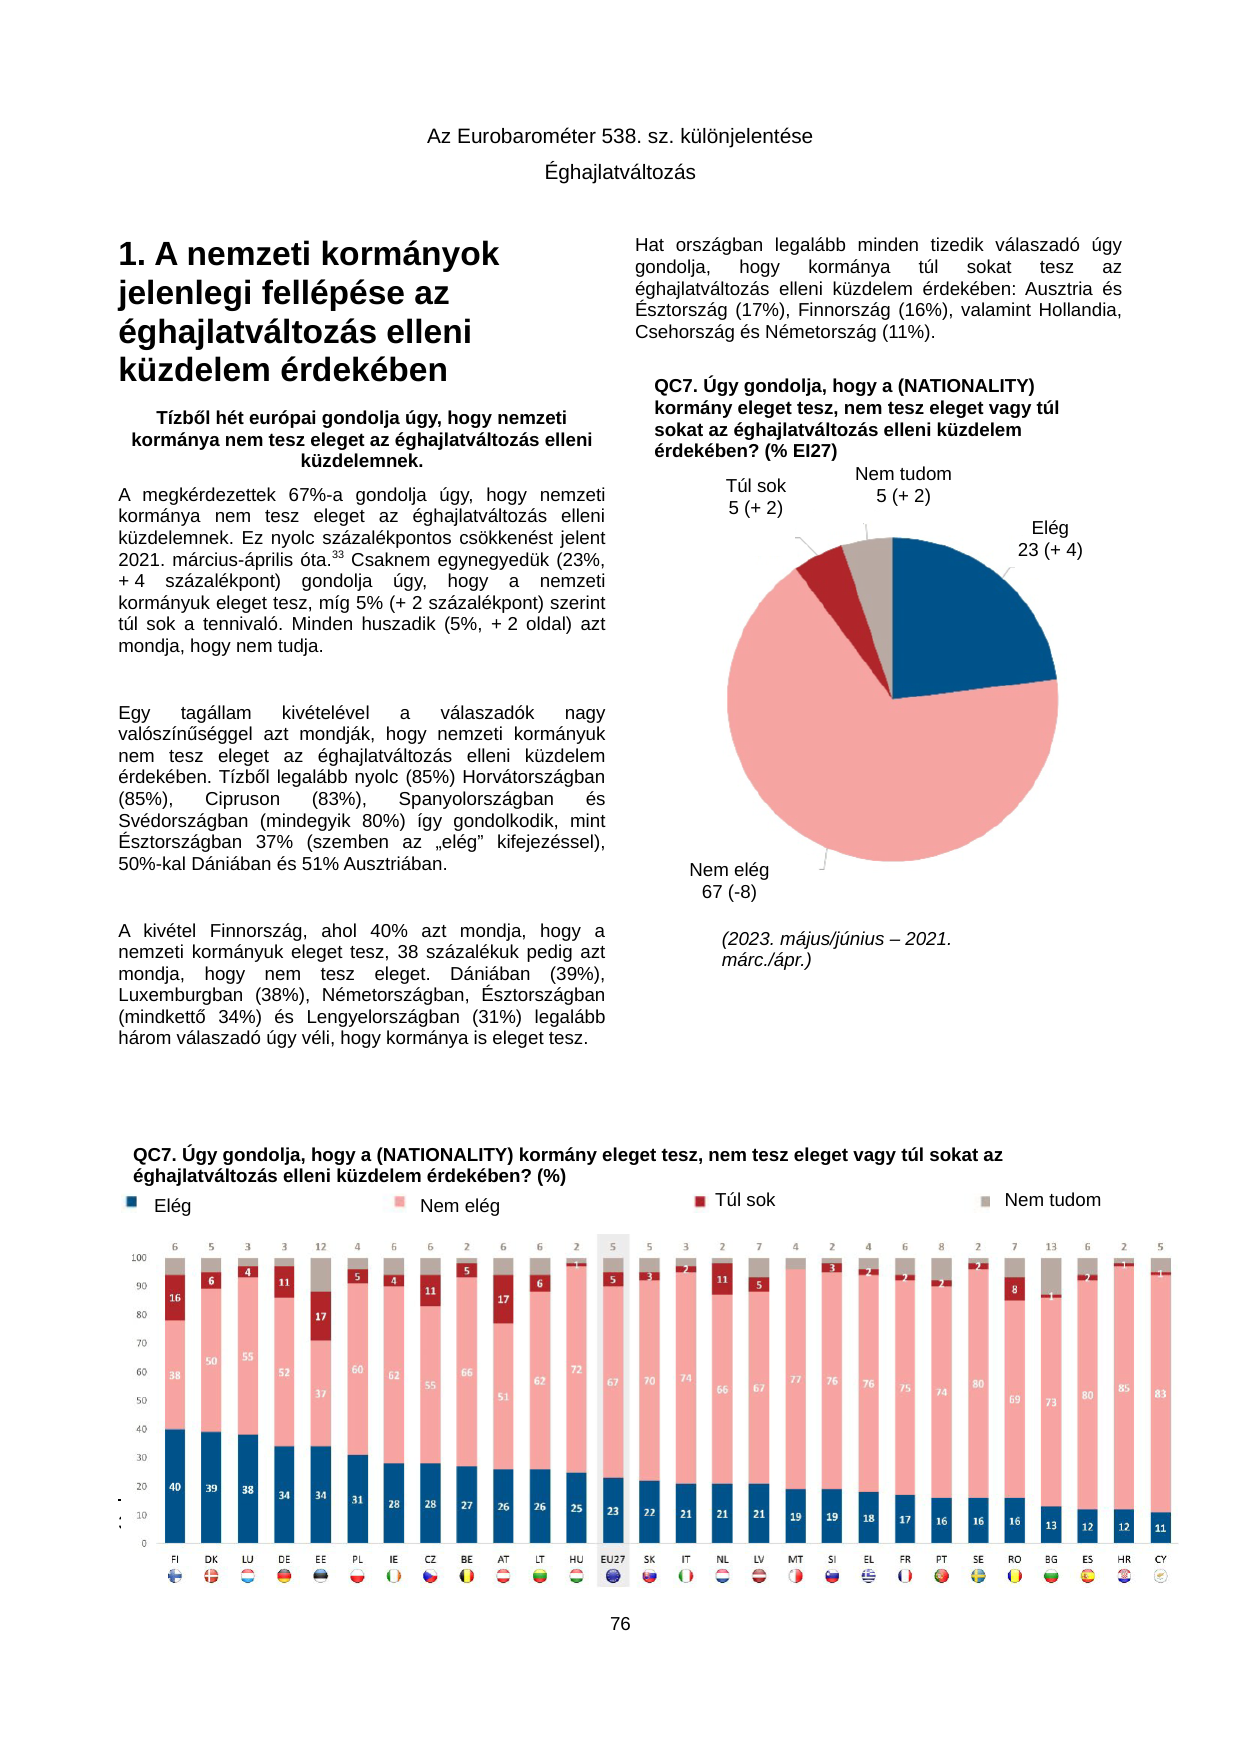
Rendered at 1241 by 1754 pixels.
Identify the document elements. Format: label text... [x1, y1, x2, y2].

picture [710, 509, 1067, 873]
subtitle 1. A nemzeti kormányok jelenlegi fellépése az éghajlatváltozás elleni küzdelem érdekében [118, 234, 605, 389]
text Hat országban legalább minden tizedik válaszadó úgy gondolja, hogy kormánya túl sokat tesz az éghajlatváltozás elleni küzdelem érdekében: Ausztria és Észtország (17%), Finnország (16%), valamint Hollandia, Csehország és Németország (11%). [635, 234, 1122, 342]
picture [121, 1186, 990, 1213]
text A megkérdezettek 67%-a gondolja úgy, hogy nemzeti kormánya nem tesz eleget az éghajlatváltozás elleni küzdelemnek. Ez nyolc százalékpontos csökkenést jelent 2021. március-április óta. Csaknem egynegyedük (23%, + 4 százalékpont) gondolja úgy, hogy a nemzeti kormányuk eleget tesz, míg 5% (+ 2 százalékpont) szerint túl sok a tennivaló. Minden huszadik (5%, + 2 oldal) azt mondja, hogy nem tudja. [118, 484, 605, 656]
text Egy tagállam kivételével a válaszadók nagy valószínűséggel azt mondják, hogy nemzeti kormányuk nem tesz eleget az éghajlatváltozás elleni küzdelem érdekében. Tízből legalább nyolc (85%) Horvátországban (85%), Cipruson (83%), Spanyolországban és Svédországban (mindegyik 80%) így gondolkodik, mint Észtországban 37% (szemben az „elég” kifejezéssel), 50%-kal Dániában és 51% Ausztriában. [118, 702, 605, 874]
text Tízből hét európai gondolja úgy, hogy nemzeti kormánya nem tesz eleget az éghajlatváltozás elleni küzdelemnek. [118, 407, 605, 472]
text A kivétel Finnország, ahol 40% azt mondja, hogy a nemzeti kormányuk eleget tesz, 38 százalékuk pedig azt mondja, hogy nem tesz eleget. Dániában (39%), Luxemburgban (38%), Németországban, Észtországban (mindkettő 34%) és Lengyelországban (31%) legalább három válaszadó úgy véli, hogy kormánya is eleget tesz. [118, 919, 605, 1049]
picture [121, 1234, 1179, 1588]
